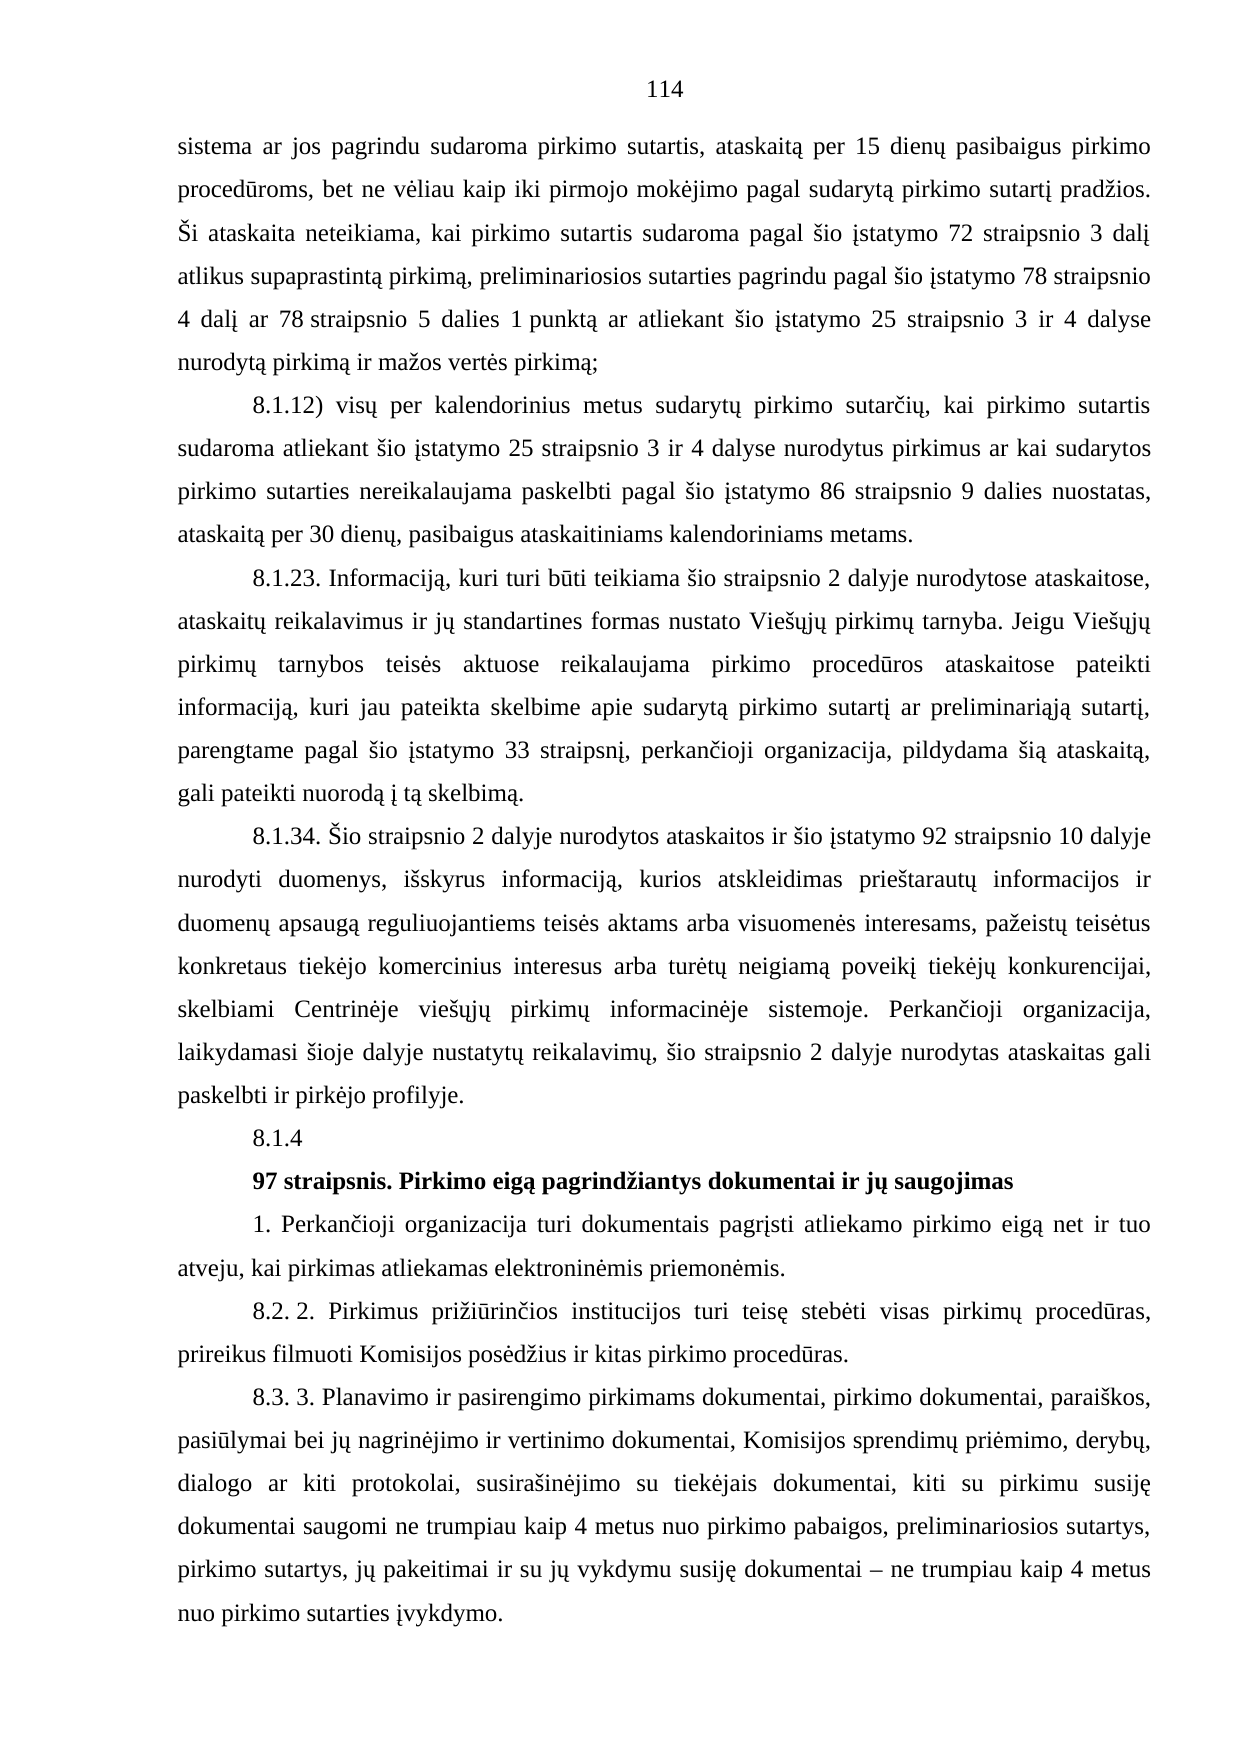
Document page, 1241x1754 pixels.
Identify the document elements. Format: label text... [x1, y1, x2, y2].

subtitle 4. Šio straipsnio 2 dalyje nurodytos ataskaitos ir šio įstatymo 92 straipsnio 10 dalyje nurodyti duomenys, išskyrus informaciją, kurios atskleidimas prieštarautų informacijos ir duomenų apsaugą reguliuojantiems teisės aktams arba visuomenės interesams, pažeistų teisėtus konkretaus tiekėjo komercinius interesus arba turėtų neigiamą poveikį tiekėjų konkurencijai, skelbiami Centrinėje viešųjų pirkimų informacinėje sistemoje. Perkančioji organizacija, laikydamasi šioje dalyje nustatytų reikalavimų, šio straipsnio 2 dalyje nurodytas ataskaitas gali paskelbti ir pirkėjo profilyje. [177, 821, 1152, 1109]
text 1. Perkančioji organizacija turi dokumentais pagrįsti atliekamo pirkimo eigą net ir tuo atveju, kai pirkimas atliekamas elektroninėmis priemonėmis. [177, 1209, 1152, 1281]
subtitle 3. Informaciją, kuri turi būti teikiama šio straipsnio 2 dalyje nurodytose ataskaitose, ataskaitų reikalavimus ir jų standartines formas nustato Viešųjų pirkimų tarnyba. Jeigu Viešųjų pirkimų tarnybos teisės aktuose reikalaujama pirkimo procedūros ataskaitose pateikti informaciją, kuri jau pateikta skelbime apie sudarytą pirkimo sutartį ar preliminariąją sutartį, parengtame pagal šio įstatymo 33 straipsnį, perkančioji organizacija, pildydama šią ataskaitą, gali pateikti nuorodą į tą skelbimą. [177, 563, 1152, 807]
text sistema ar jos pagrindu sudaroma pirkimo sutartis, ataskaitą per 15 dienų pasibaigus pirkimo procedūroms, bet ne vėliau kaip iki pirmojo mokėjimo pagal sudarytą pirkimo sutartį pradžios. Ši ataskaita neteikiama, kai pirkimo sutartis sudaroma pagal šio įstatymo 72 straipsnio 3 dalį atlikus supaprastintą pirkimą, preliminariosios sutarties pagrindu pagal šio įstatymo 78 straipsnio 4 dalį ar 78 straipsnio 5 dalies 1 punktą ar atliekant šio įstatymo 25 straipsnio 3 ir 4 dalyse nurodytą pirkimą ir mažos vertės pirkimą; [177, 131, 1152, 376]
text 97 straipsnis. Pirkimo eigą pagrindžiantys dokumentai ir jų saugojimas [177, 1166, 1152, 1195]
subtitle 2) visų per kalendorinius metus sudarytų pirkimo sutarčių, kai pirkimo sutartis sudaroma atliekant šio įstatymo 25 straipsnio 3 ir 4 dalyse nurodytus pirkimus ar kai sudarytos pirkimo sutarties nereikalaujama paskelbti pagal šio įstatymo 86 straipsnio 9 dalies nuostatas, ataskaitą per 30 dienų, pasibaigus ataskaitiniams kalendoriniams metams. [177, 390, 1152, 548]
subtitle 2. Pirkimus prižiūrinčios institucijos turi teisę stebėti visas pirkimų procedūras, prireikus filmuoti Komisijos posėdžius ir kitas pirkimo procedūras. [177, 1296, 1152, 1368]
subtitle 3. Planavimo ir pasirengimo pirkimams dokumentai, pirkimo dokumentai, paraiškos, pasiūlymai bei jų nagrinėjimo ir vertinimo dokumentai, Komisijos sprendimų priėmimo, derybų, dialogo ar kiti protokolai, susirašinėjimo su tiekėjais dokumentai, kiti su pirkimu susiję dokumentai saugomi ne trumpiau kaip 4 metus nuo pirkimo pabaigos, preliminariosios sutartys, pirkimo sutartys, jų pakeitimai ir su jų vykdymu susiję dokumentai – ne trumpiau kaip 4 metus nuo pirkimo sutarties įvykdymo. [177, 1382, 1152, 1626]
